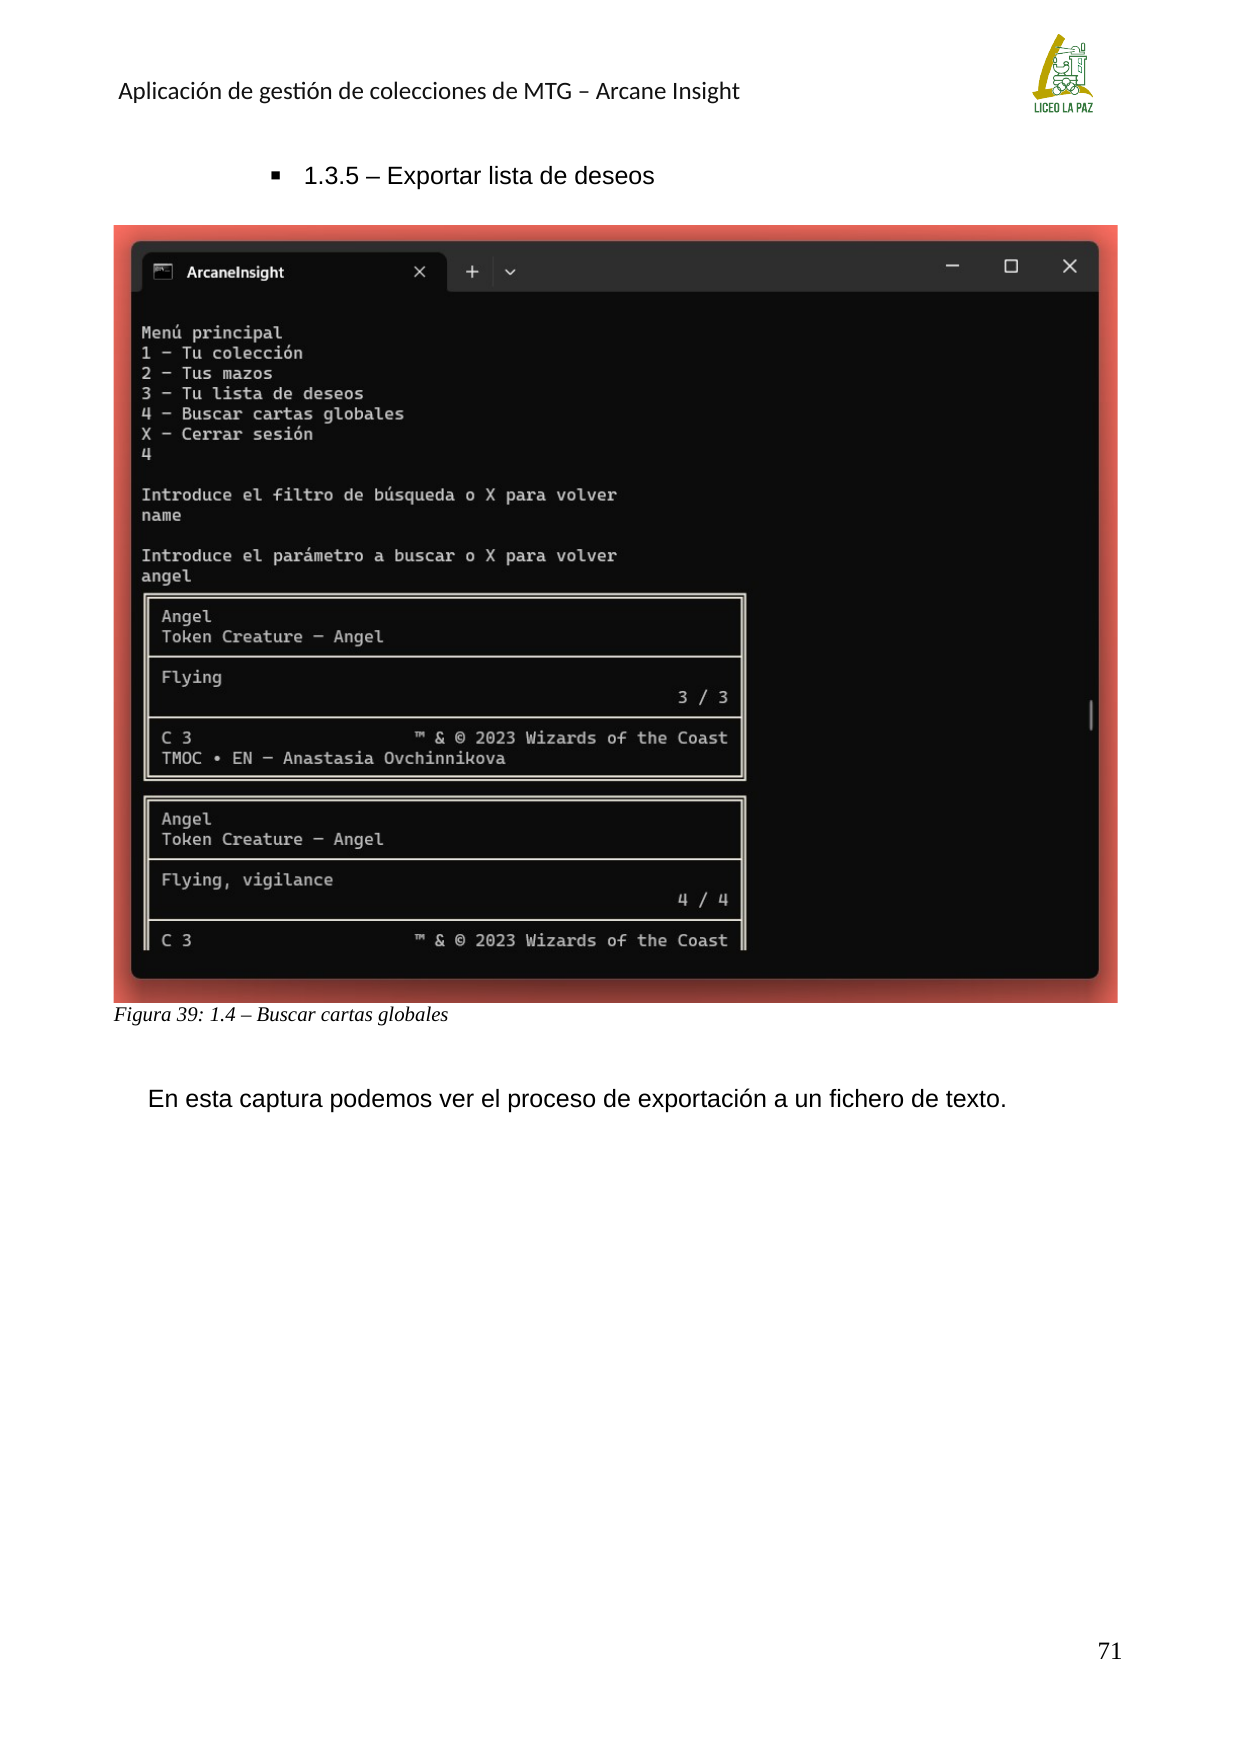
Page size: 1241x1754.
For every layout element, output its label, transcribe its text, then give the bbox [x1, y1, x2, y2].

picture [1025, 26, 1100, 121]
text Figura 39: 1.4 – Buscar cartas globales [113, 1003, 1117, 1026]
picture [113, 225, 1118, 1003]
list 1.3.5 – Exportar lista de deseos [266, 161, 1122, 190]
text En esta captura podemos ver el proceso de exportación a un fichero de texto. [118, 1084, 1122, 1113]
